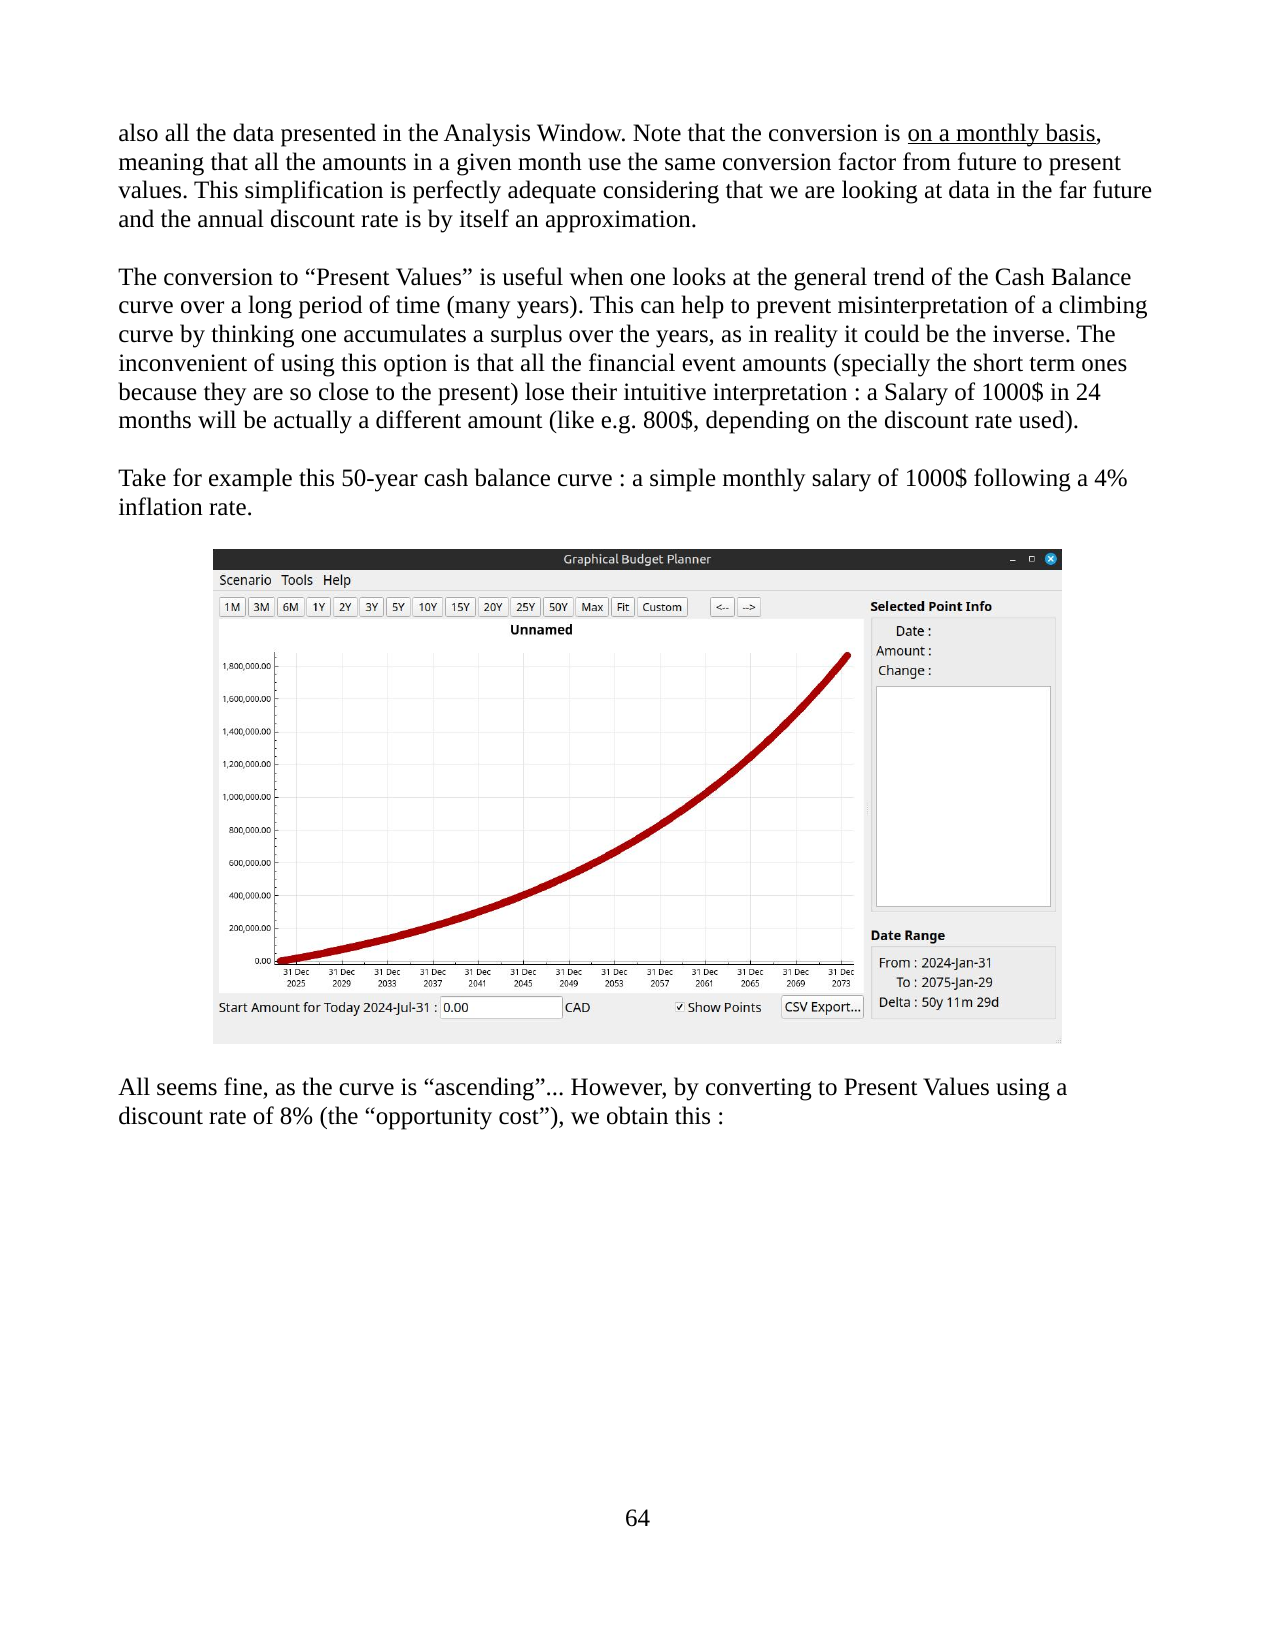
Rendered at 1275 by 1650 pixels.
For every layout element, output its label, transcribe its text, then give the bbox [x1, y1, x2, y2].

text The conversion to “Present Values” is useful when one looks at the general trend of the Cash Balance curve over a long period of time (many years). This can help to prevent misinterpretation of a climbing curve by thinking one accumulates a surplus over the years, as in reality it could be the inverse. The inconvenient of using this option is that all the financial event amounts (specially the short term ones because they are so close to the present) lose their intuitive interpretation : a Salary of 1000$ in 24 months will be actually a different amount (like e.g. 800$, depending on the discount rate used). [118, 262, 1157, 434]
text also all the data presented in the Analysis Window. Note that the conversion is on a monthly basis, meaning that all the amounts in a given month use the same conversion factor from future to present values. This simplification is perfectly adequate considering that we are looking at data in the far future and the annual discount rate is by itself an approximation. [118, 118, 1157, 233]
text All seems fine, as the curve is “ascending”... However, by converting to Present Values using a discount rate of 8% (the “opportunity cost”), we obtain this : [118, 1072, 1157, 1130]
text Take for example this 50-year cash balance curve : a simple monthly salary of 1000$ following a 4% inflation rate. [118, 463, 1157, 521]
picture [213, 549, 1062, 1044]
